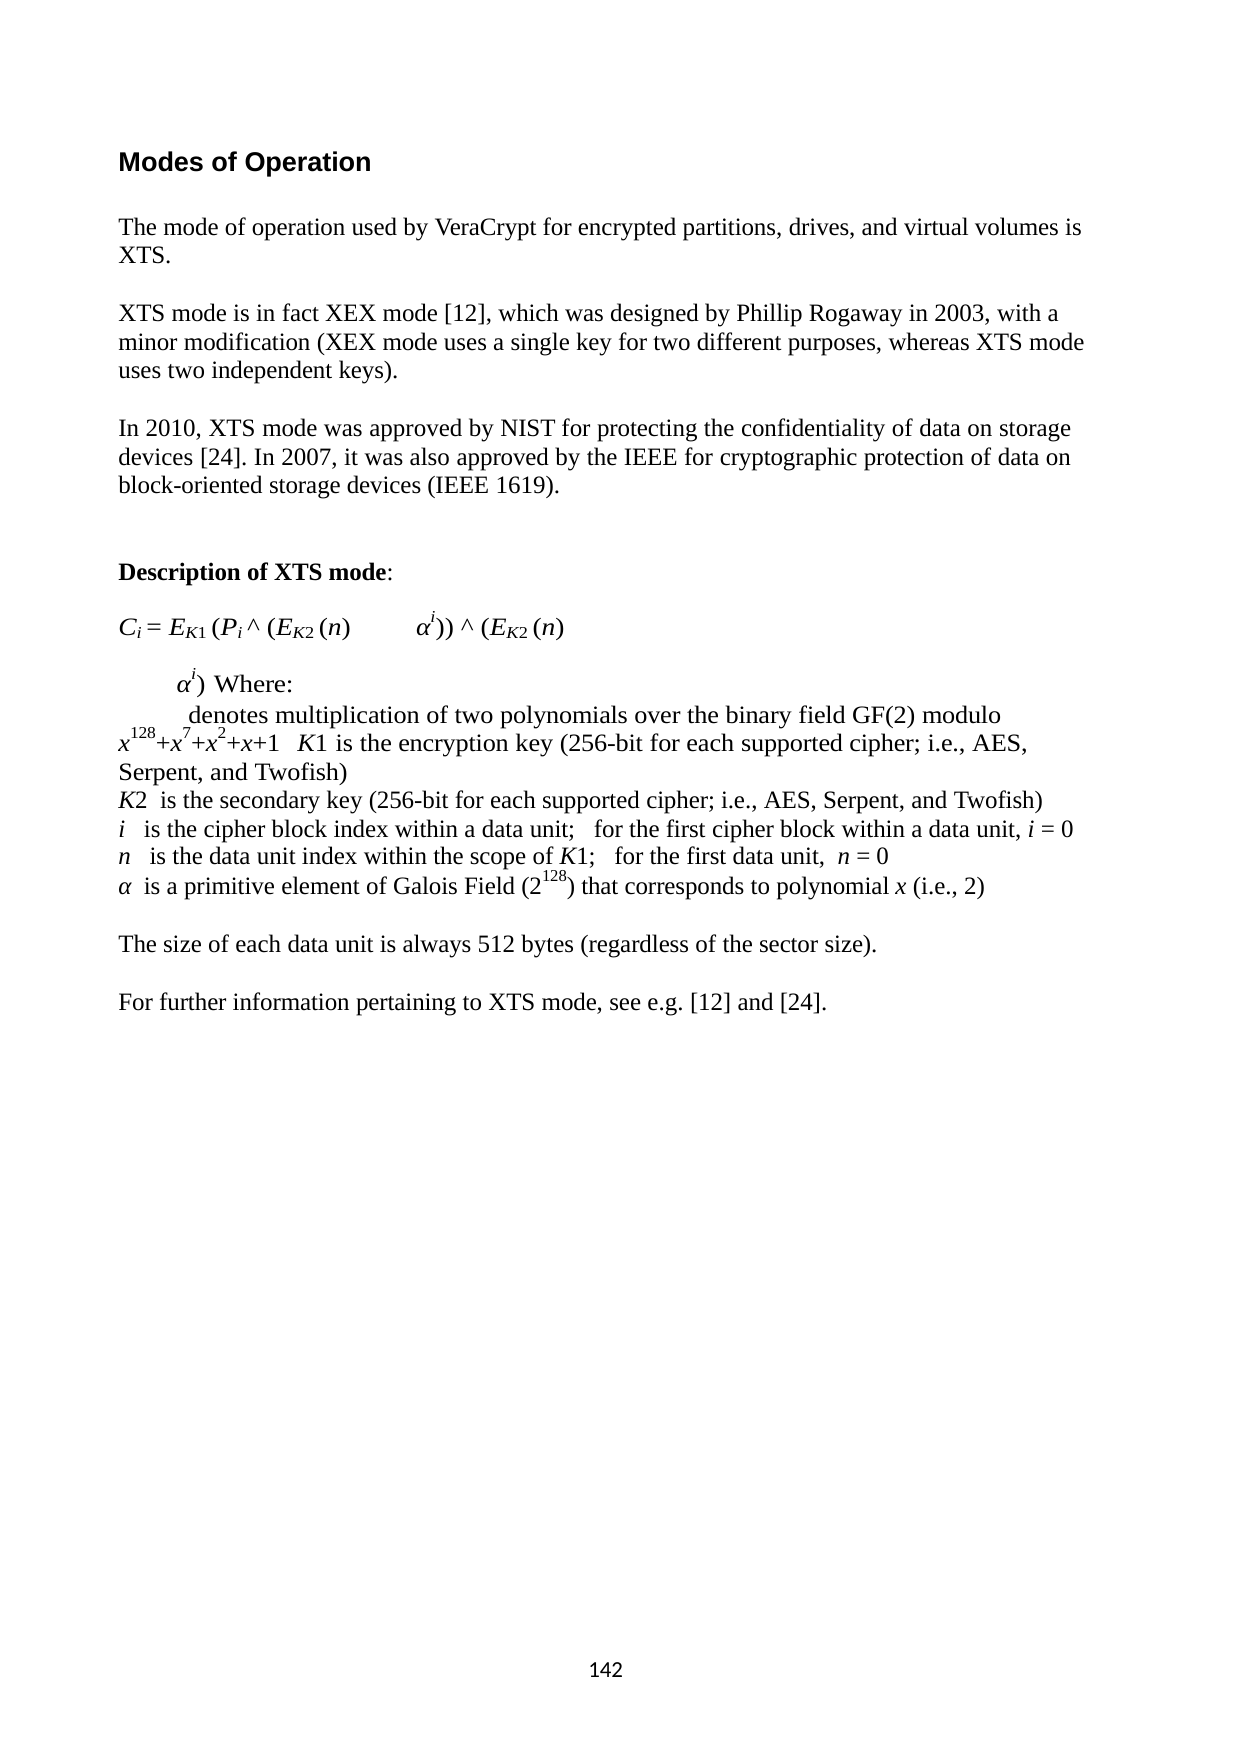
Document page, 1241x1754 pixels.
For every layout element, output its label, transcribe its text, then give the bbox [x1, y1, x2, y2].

subtitle denotes multiplication of two polynomials over the binary field GF(2) modulo x128+x7+x2+x+1 K1 is the encryption key (256-bit for each supported cipher; i.e., AES, Serpent, and Twofish) [118, 700, 1105, 786]
subtitle Modes of Operation [118, 146, 1105, 177]
text Ci = EK1 (Pi ^ (EK2 (n) αi)) ^ (EK2 (n) αi) Where: [118, 585, 626, 698]
text i is the cipher block index within a data unit; for the first cipher block within a data unit, i = 0 [118, 814, 1105, 843]
text α is a primitive element of Galois Field (2128) that corresponds to polynomial x (i.e., 2) [118, 870, 1105, 901]
text In 2010, XTS mode was approved by NIST for protecting the confidentiality of data on storage devices [24]. In 2007, it was also approved by the IEEE for cryptographic protection of data on block-oriented storage devices (IEEE 1619). [118, 413, 1071, 499]
text Description of XTS mode: [118, 557, 1105, 585]
text The size of each data unit is always 512 bytes (regardless of the sector size). For further information pertaining to XTS mode, see e.g. [12] and [24]. [118, 929, 909, 1016]
text XTS mode is in fact XEX mode [12], which was designed by Phillip Rogaway in 2003, with a minor modification (XEX mode uses a single key for two different purposes, whereas XTS mode uses two independent keys). [118, 298, 1105, 384]
text K2 is the secondary key (256-bit for each supported cipher; i.e., AES, Serpent, and Twofish) [118, 786, 1105, 814]
subtitle The mode of operation used by VeraCrypt for encrypted partitions, drives, and virtual volumes is XTS. [118, 212, 1105, 269]
text n is the data unit index within the scope of K1; for the first data unit, n = 0 [118, 843, 1105, 870]
